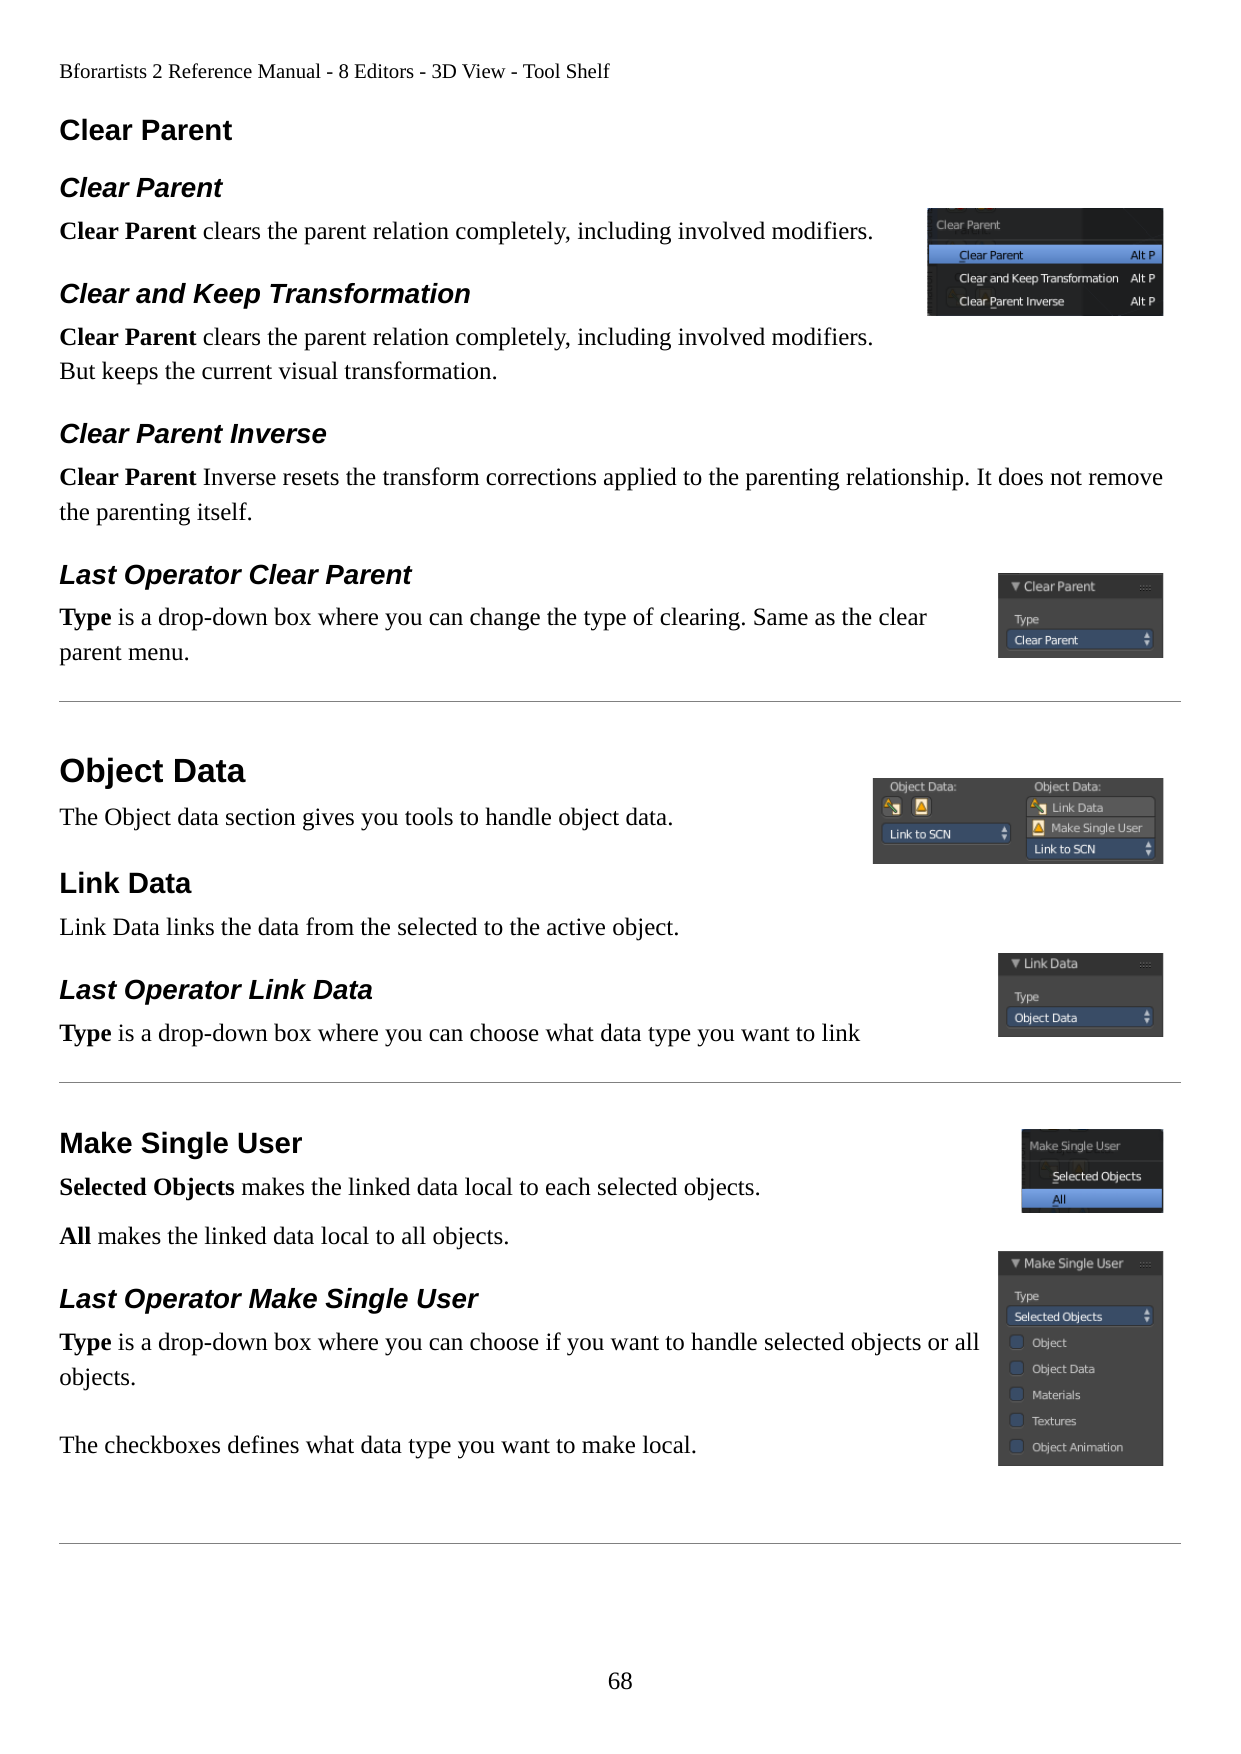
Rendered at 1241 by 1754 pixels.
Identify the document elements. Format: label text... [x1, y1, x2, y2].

subtitle Last Operator Make Single User [59, 1283, 998, 1314]
subtitle Last Operator Link Data [59, 974, 998, 1006]
text Type is a drop-down box where you can choose if you want to handle selected objects or all objects. The checkboxes defines what data type you want to make local. [59, 1327, 998, 1459]
text Clear Parent clears the parent relation completely, including involved modifiers. [59, 216, 927, 244]
subtitle Link Data [59, 866, 1181, 899]
text The Object data section gives you tools to handle object data. [59, 802, 872, 831]
subtitle Object Data [59, 751, 1181, 790]
text Type is a drop-down box where you can change the type of clearing. Same as the clear parent menu. [59, 602, 1181, 666]
text Clear Parent clears the parent relation completely, including involved modifiers. But keeps the current visual transformation. [59, 322, 1181, 385]
picture [872, 778, 1164, 864]
picture [998, 953, 1164, 1037]
text Link Data links the data from the selected to the active object. [59, 912, 1181, 941]
subtitle Last Operator Clear Parent [59, 558, 1181, 590]
picture [927, 208, 1164, 316]
picture [998, 1251, 1164, 1466]
text Clear Parent Inverse resets the transform corrections applied to the parenting relationship. It does not remove the parenting itself. [59, 462, 1181, 525]
subtitle Make Single User [59, 1126, 1181, 1159]
text Type is a drop-down box where you can choose what data type you want to link [59, 1018, 1181, 1047]
picture [998, 573, 1164, 658]
subtitle [1164, 974, 1181, 1006]
picture [1021, 1129, 1164, 1213]
subtitle Clear Parent [59, 113, 1181, 146]
text Selected Objects makes the linked data local to each selected objects. [59, 1172, 1021, 1201]
subtitle Clear Parent Inverse [59, 418, 1181, 449]
text All makes the linked data local to all objects. [59, 1221, 1181, 1250]
subtitle Clear Parent [59, 171, 1181, 203]
subtitle Clear and Keep Transformation [59, 277, 927, 309]
